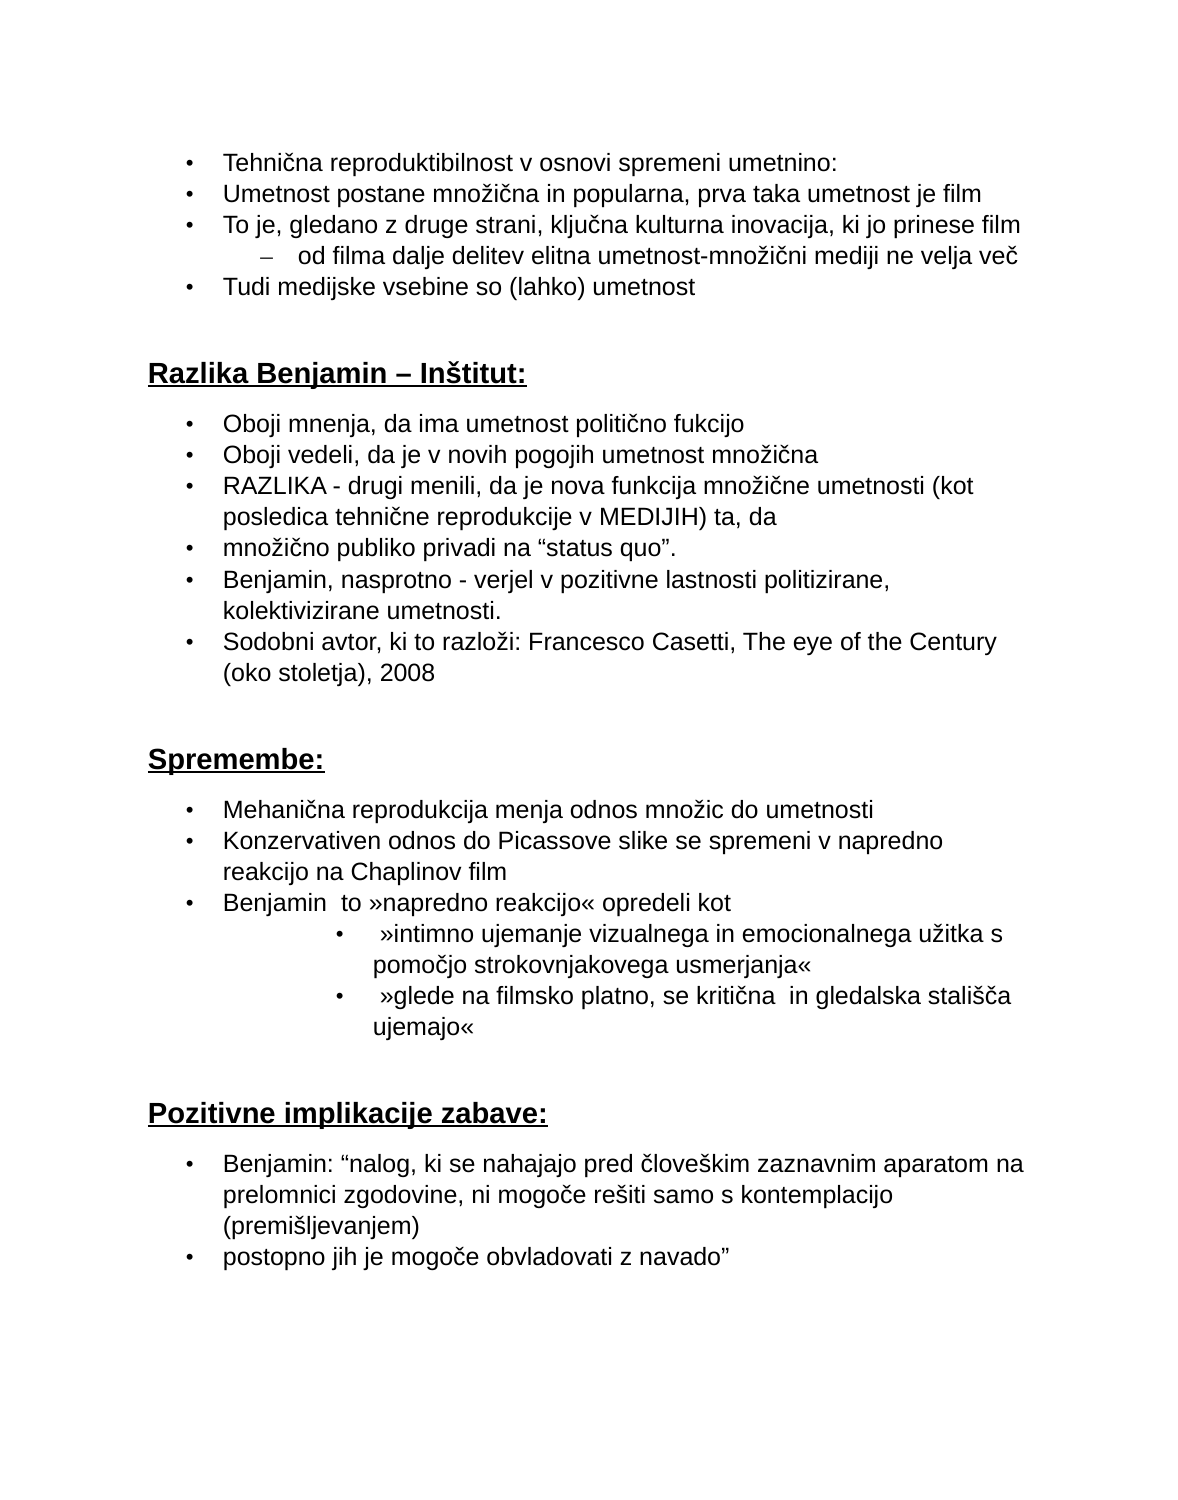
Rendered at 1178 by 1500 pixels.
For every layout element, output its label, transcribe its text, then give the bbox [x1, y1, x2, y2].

list od filma dalje delitev elitna umetnost-množični mediji ne velja več [260, 241, 1029, 270]
list »glede na filmsko platno, se kritična in gledalska stališča ujemajo« [335, 981, 1029, 1041]
text Pozitivne implikacije zabave: [148, 1096, 1029, 1130]
list Mehanična reprodukcija menja odnos množic do umetnosti [185, 794, 1029, 823]
list Oboji mnenja, da ima umetnost politično fukcijo [185, 409, 1029, 438]
list Sodobni avtor, ki to razloži: Francesco Casetti, The eye of the Century (oko stoletja), 2008 [185, 627, 1029, 687]
list Benjamin to »napredno reakcijo« opredeli kot [185, 888, 1029, 917]
list To je, gledano z druge strani, ključna kulturna inovacija, ki jo prinese film [185, 210, 1029, 239]
list »intimno ujemanje vizualnega in emocionalnega užitka s pomočjo strokovnjakovega usmerjanja« [335, 919, 1029, 979]
text Razlika Benjamin – Inštitut: [148, 356, 1029, 390]
list Konzervativen odnos do Picassove slike se spremeni v napredno reakcijo na Chaplinov film [185, 826, 1029, 886]
list Tehnična reproduktibilnost v osnovi spremeni umetnino: [185, 148, 1029, 176]
list Benjamin: “nalog, ki se nahajajo pred človeškim zaznavnim aparatom na prelomnici zgodovine, ni mogoče rešiti samo s kontemplacijo (premišljevanjem) [185, 1149, 1029, 1240]
list Umetnost postane množična in popularna, prva taka umetnost je film [185, 179, 1029, 208]
list RAZLIKA - drugi menili, da je nova funkcija množične umetnosti (kot posledica tehnične reprodukcije v MEDIJIH) ta, da [185, 471, 1029, 531]
list Tudi medijske vsebine so (lahko) umetnost [185, 272, 1029, 301]
list Oboji vedeli, da je v novih pogojih umetnost množična [185, 440, 1029, 469]
list postopno jih je mogoče obvladovati z navado” [185, 1242, 1029, 1271]
list množično publiko privadi na “status quo”. [185, 533, 1029, 562]
list Benjamin, nasprotno - verjel v pozitivne lastnosti politizirane, kolektivizirane umetnosti. [185, 564, 1029, 624]
text Spremembe: [148, 742, 1029, 775]
